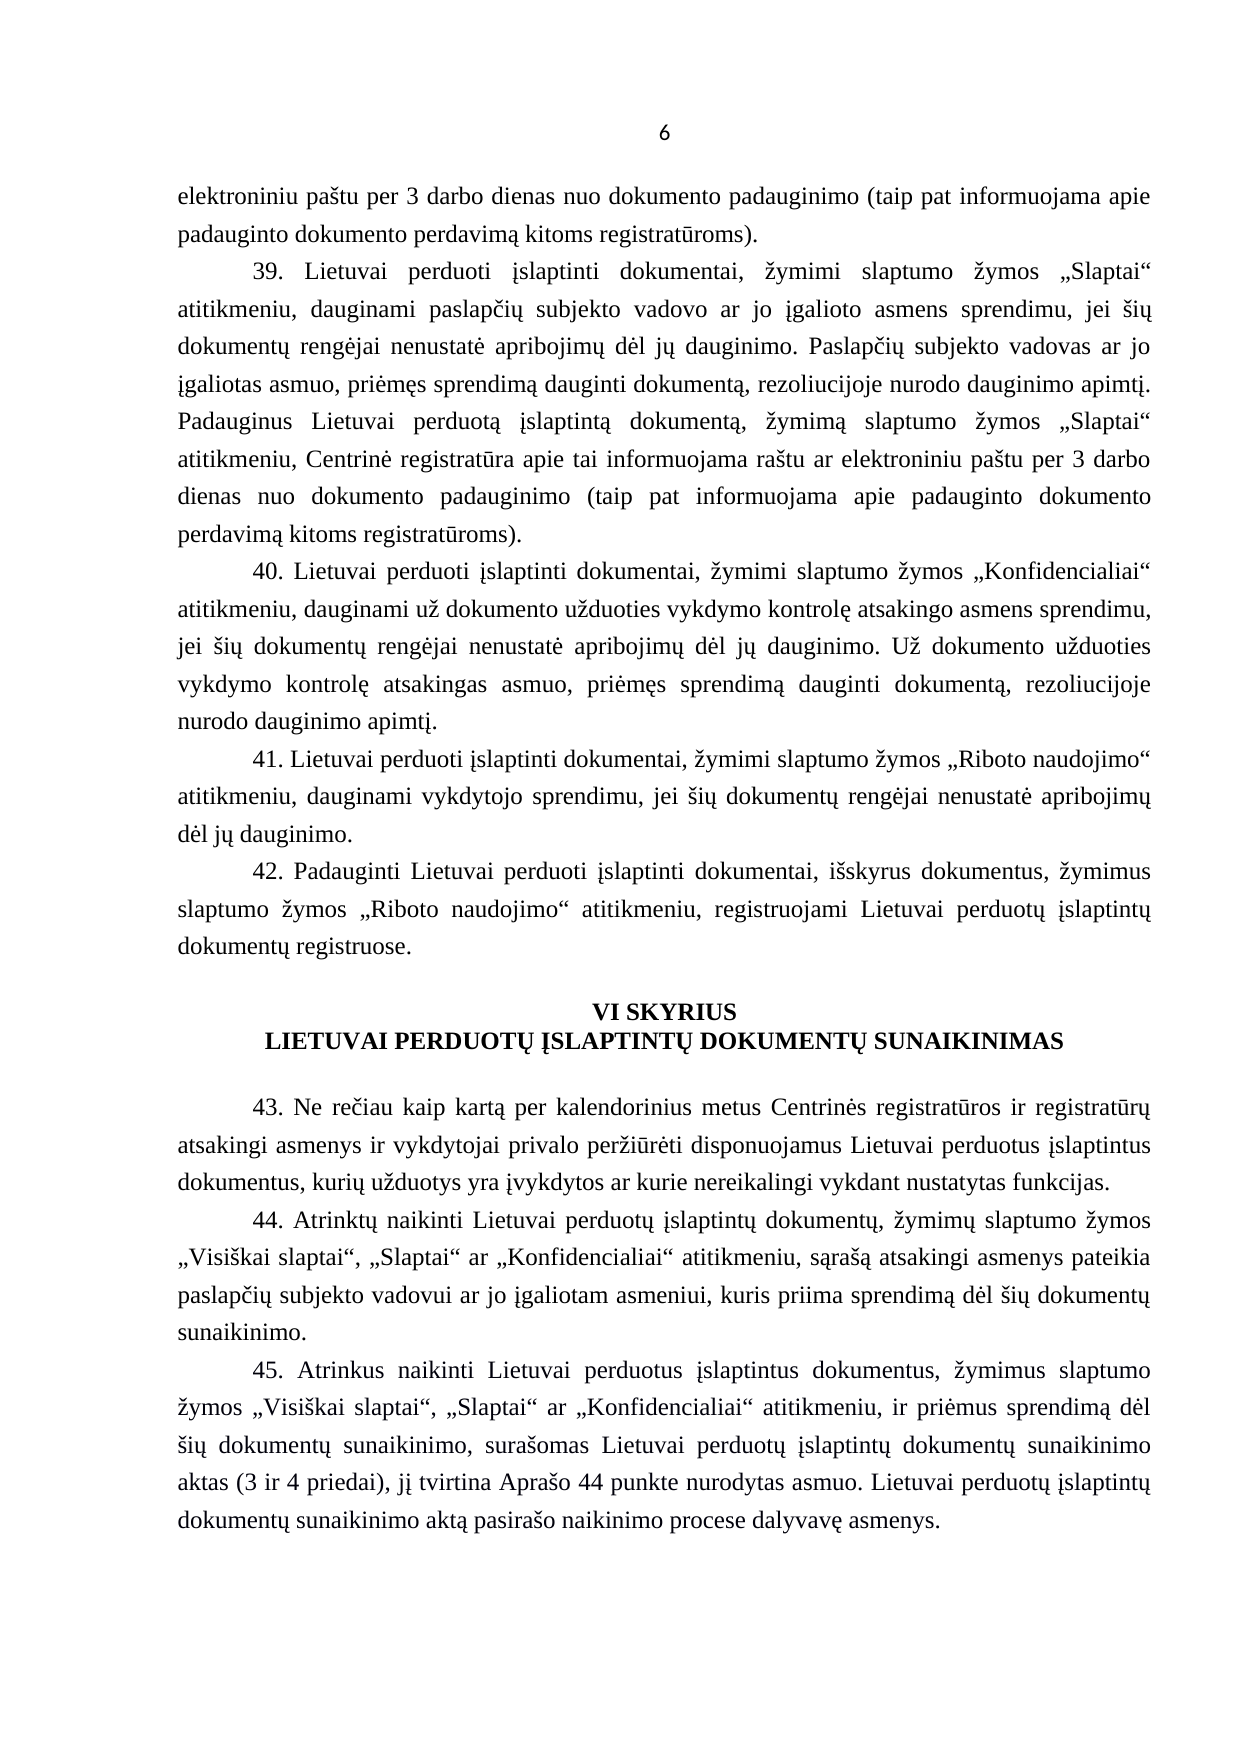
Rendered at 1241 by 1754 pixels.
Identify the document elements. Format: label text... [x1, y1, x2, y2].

text 40. Lietuvai perduoti įslaptinti dokumentai, žymimi slaptumo žymos „Konfidencialiai“ atitikmeniu, dauginami už dokumento užduoties vykdymo kontrolę atsakingo asmens sprendimu, jei šių dokumentų rengėjai nenustatė apribojimų dėl jų dauginimo. Už dokumento užduoties vykdymo kontrolę atsakingas asmuo, priėmęs sprendimą dauginti dokumentą, rezoliucijoje nurodo dauginimo apimtį. [177, 547, 1152, 735]
text 41. Lietuvai perduoti įslaptinti dokumentai, žymimi slaptumo žymos „Riboto naudojimo“ atitikmeniu, dauginami vykdytojo sprendimu, jei šių dokumentų rengėjai nenustatė apribojimų dėl jų dauginimo. [177, 735, 1152, 847]
text VI SKYRIUS [177, 997, 1152, 1026]
text LIETUVAI PERDUOTŲ ĮSLAPTINTŲ DOKUMENTŲ SUNAIKINIMAS [177, 1026, 1152, 1055]
text elektroniniu paštu per 3 darbo dienas nuo dokumento padauginimo (taip pat informuojama apie padauginto dokumento perdavimą kitoms registratūroms). [177, 172, 1152, 247]
text 45. Atrinkus naikinti Lietuvai perduotus įslaptintus dokumentus, žymimus slaptumo žymos „Visiškai slaptai“, „Slaptai“ ar „Konfidencialiai“ atitikmeniu, ir priėmus sprendimą dėl šių dokumentų sunaikinimo, surašomas Lietuvai perduotų įslaptintų dokumentų sunaikinimo aktas (3 ir 4 priedai), jį tvirtina Aprašo 44 punkte nurodytas asmuo. Lietuvai perduotų įslaptintų dokumentų sunaikinimo aktą pasirašo naikinimo procese dalyvavę asmenys. [177, 1346, 1152, 1534]
text 42. Padauginti Lietuvai perduoti įslaptinti dokumentai, išskyrus dokumentus, žymimus slaptumo žymos „Riboto naudojimo“ atitikmeniu, registruojami Lietuvai perduotų įslaptintų dokumentų registruose. [177, 847, 1152, 960]
text 39. Lietuvai perduoti įslaptinti dokumentai, žymimi slaptumo žymos „Slaptai“ atitikmeniu, dauginami paslapčių subjekto vadovo ar jo įgalioto asmens sprendimu, jei šių dokumentų rengėjai nenustatė apribojimų dėl jų dauginimo. Paslapčių subjekto vadovas ar jo įgaliotas asmuo, priėmęs sprendimą dauginti dokumentą, rezoliucijoje nurodo dauginimo apimtį. Padauginus Lietuvai perduotą įslaptintą dokumentą, žymimą slaptumo žymos „Slaptai“ atitikmeniu, Centrinė registratūra apie tai informuojama raštu ar elektroniniu paštu per 3 darbo dienas nuo dokumento padauginimo (taip pat informuojama apie padauginto dokumento perdavimą kitoms registratūroms). [177, 247, 1152, 547]
text 43. Ne rečiau kaip kartą per kalendorinius metus Centrinės registratūros ir registratūrų atsakingi asmenys ir vykdytojai privalo peržiūrėti disponuojamus Lietuvai perduotus įslaptintus dokumentus, kurių užduotys yra įvykdytos ar kurie nereikalingi vykdant nustatytas funkcijas. [177, 1084, 1152, 1196]
text 44. Atrinktų naikinti Lietuvai perduotų įslaptintų dokumentų, žymimų slaptumo žymos „Visiškai slaptai“, „Slaptai“ ar „Konfidencialiai“ atitikmeniu, sąrašą atsakingi asmenys pateikia paslapčių subjekto vadovui ar jo įgaliotam asmeniui, kuris priima sprendimą dėl šių dokumentų sunaikinimo. [177, 1196, 1152, 1346]
